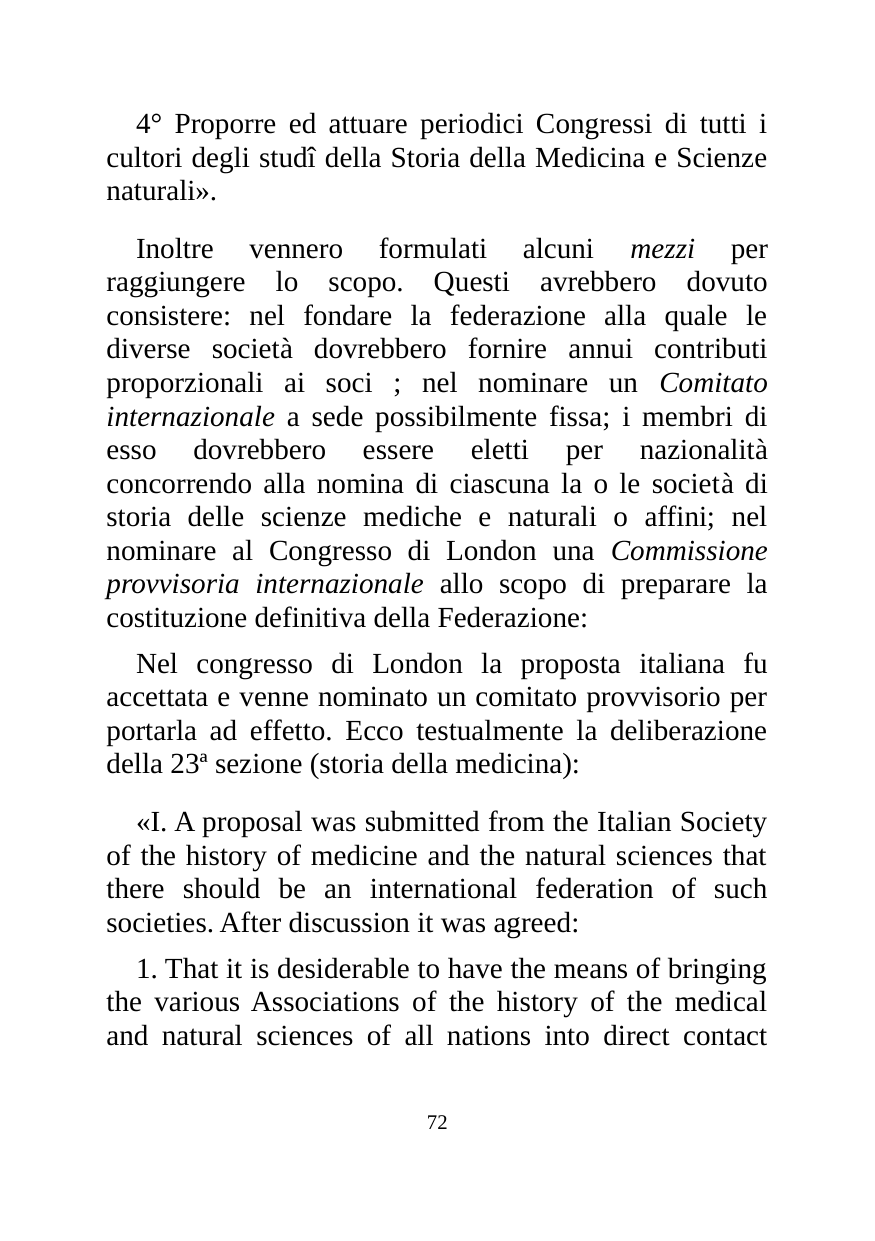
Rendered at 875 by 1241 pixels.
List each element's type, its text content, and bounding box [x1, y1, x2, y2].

text 1. That it is desiderable to have the means of bringing the various Associations of the history of the medical and natural sciences of all nations into direct contact [106, 951, 768, 1052]
text «I. A proposal was submitted from the Italian Society of the history of medicine and the natural sciences that there should be an international federation of such societies. After discussion it was agreed: [106, 804, 768, 939]
text 4° Proporre ed attuare periodici Congressi di tutti i cultori degli studî della Storia della Medicina e Scienze naturali». [106, 106, 768, 207]
text Nel congresso di London la proposta italiana fu accettata e venne nominato un comitato provvisorio per portarla ad effetto. Ecco testualmente la deliberazione della 23ª sezione (storia della medicina): [106, 646, 768, 780]
text Inoltre vennero formulati alcuni mezzi per raggiungere lo scopo. Questi avrebbero dovuto consistere: nel fondare la federazione alla quale le diverse società dovrebbero fornire annui contributi proporzionali ai soci ; nel nominare un Comitato internazionale a sede possibilmente fissa; i membri di esso dovrebbero essere eletti per nazionalità concorrendo alla nomina di ciascuna la o le società di storia delle scienze mediche e naturali o affini; nel nominare al Congresso di London una Commissione provvisoria internazionale allo scopo di preparare la costituzione definitiva della Federazione: [106, 231, 768, 633]
